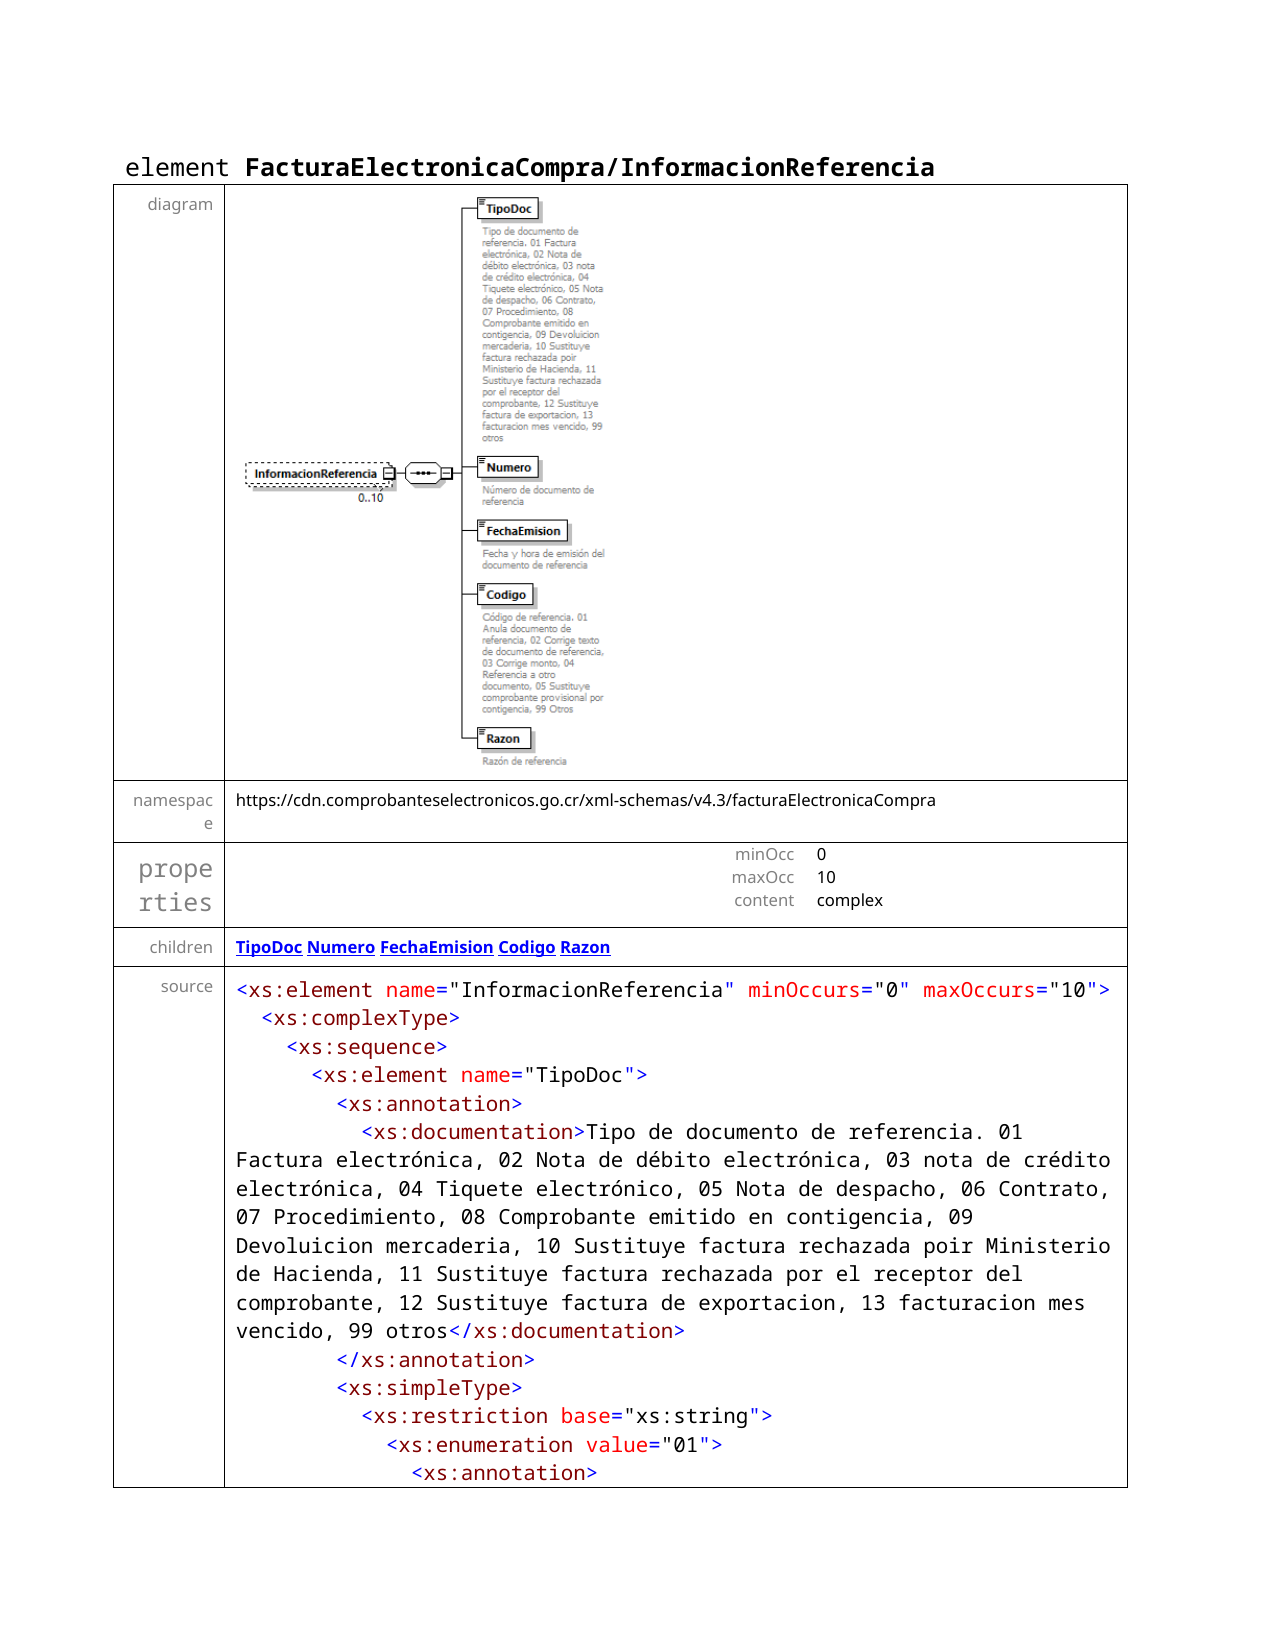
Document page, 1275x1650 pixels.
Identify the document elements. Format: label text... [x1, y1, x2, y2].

table_cell [225, 843, 1127, 927]
table_cell complex [805, 889, 1127, 911]
table_header diagram [114, 185, 224, 780]
table_cell namespace [114, 781, 224, 842]
picture [235, 193, 618, 772]
table_cell https://cdn.comprobanteselectronicos.go.cr/xml-schemas/v4.3/facturaElectronicaCompra [225, 781, 1127, 842]
table_cell 10 [805, 866, 1127, 888]
table_cell properties [114, 843, 224, 927]
table_cell content [236, 889, 805, 911]
table_header 0 [805, 843, 1127, 866]
table_header [225, 185, 1127, 780]
text element FacturaElectronicaCompra/InformacionReferencia [125, 150, 1150, 184]
table_cell TipoDoc Numero FechaEmision Codigo Razon [225, 928, 1127, 966]
table_header minOcc [236, 843, 805, 866]
table_cell children [114, 928, 224, 966]
table_cell <xs:element name="InformacionReferencia" minOccurs="0" maxOccurs="10"> <xs:complexType> <xs:sequence> <xs:element name="TipoDoc"> <xs:annotation> <xs:documentation>Tipo de documento de referencia. 01 Factura electrónica, 02 Nota de débito electrónica, 03 nota de crédito electrónica, 04 Tiquete electrónico, 05 Nota de despacho, 06 Contrato, 07 Procedimiento, 08 Comprobante emitido en contigencia, 09 Devoluicion mercaderia, 10 Sustituye factura rechazada poir Ministerio de Hacienda, 11 Sustituye factura rechazada por el receptor del comprobante, 12 Sustituye factura de exportacion, 13 facturacion mes vencido, 99 otros</xs:documentation> </xs:annotation> <xs:simpleType> <xs:restriction base="xs:string"> <xs:enumeration value="01"> <xs:annotation> [225, 967, 1127, 1487]
table_cell source [114, 967, 224, 1487]
table_cell maxOcc [236, 866, 805, 888]
